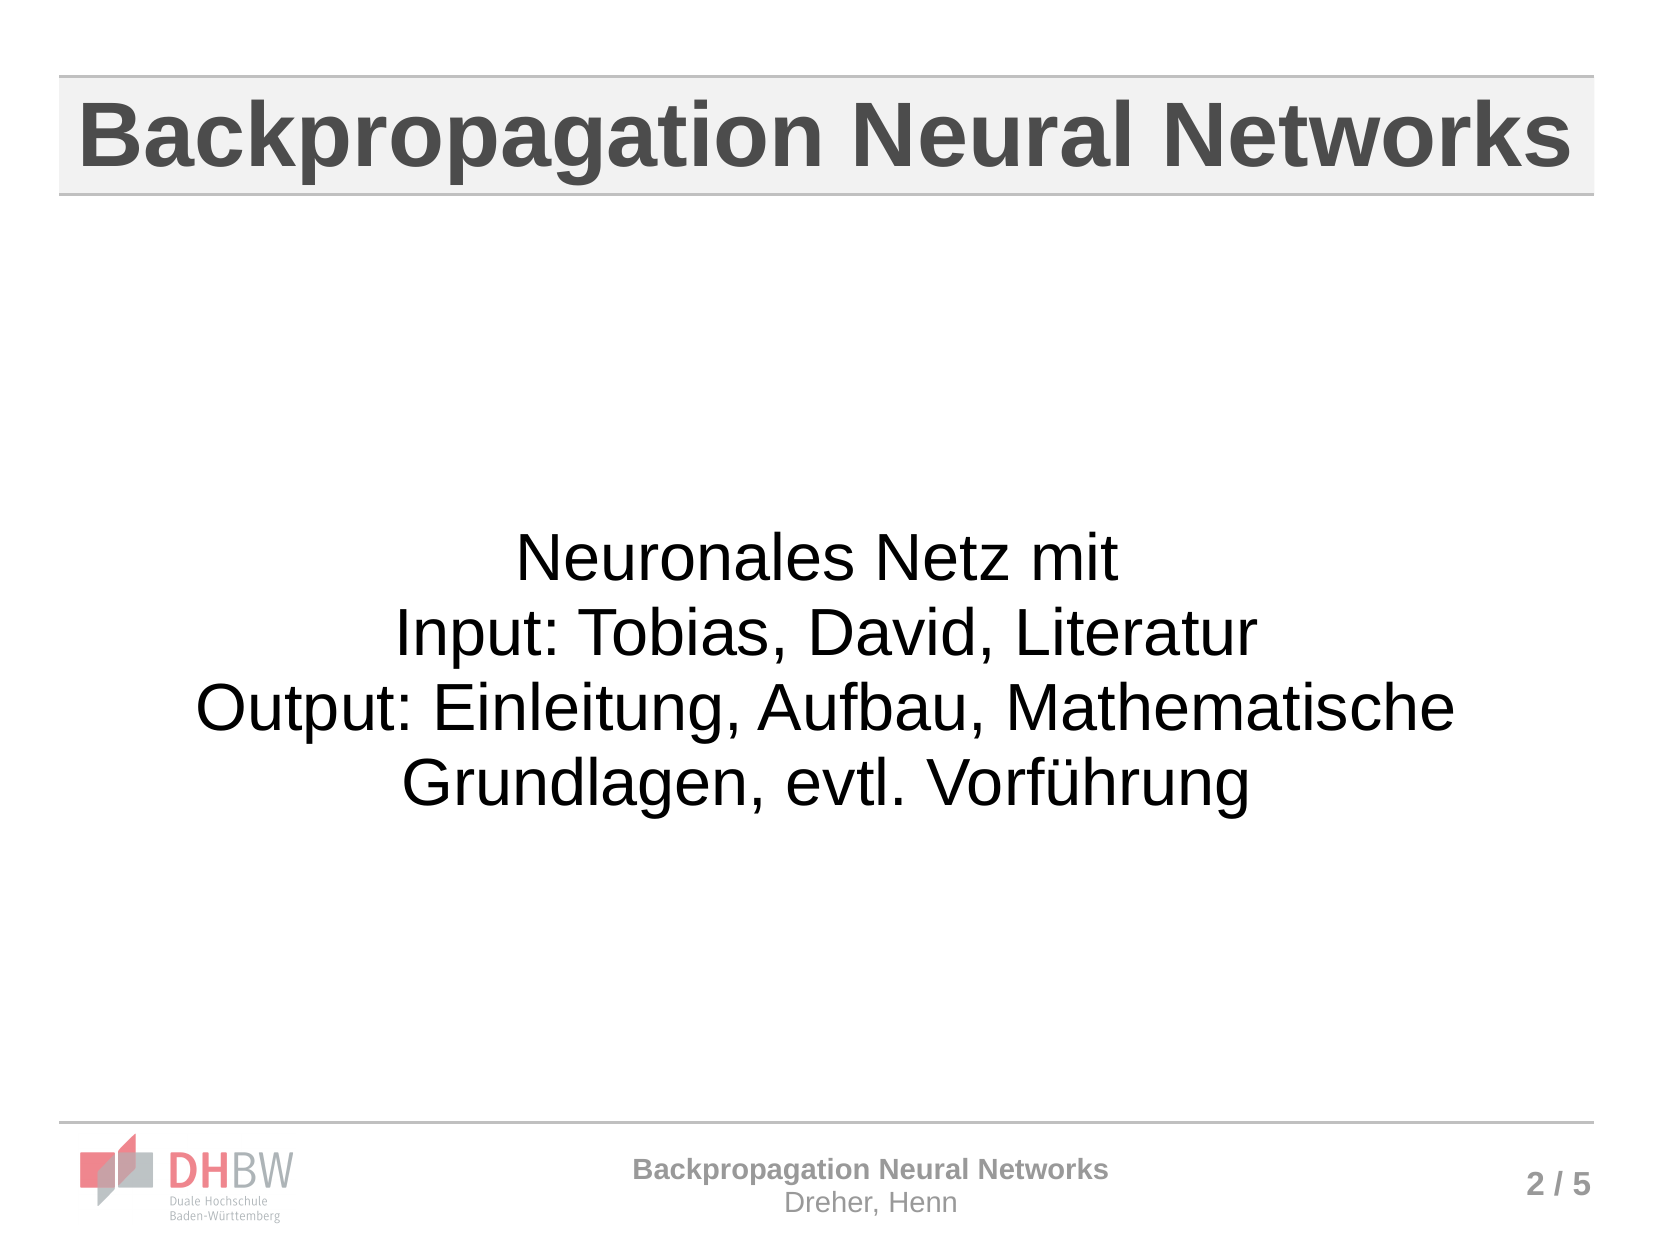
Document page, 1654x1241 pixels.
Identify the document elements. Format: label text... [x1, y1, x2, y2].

title Backpropagation Neural Networks [59, 31, 1595, 239]
subtitle Neuronales Netz mit Input: Tobias, David, Literatur Output: Einleitung, Aufbau, Mathematische Grundlagen, evtl. Vorführung [82, 260, 1571, 1080]
picture [78, 1133, 296, 1225]
